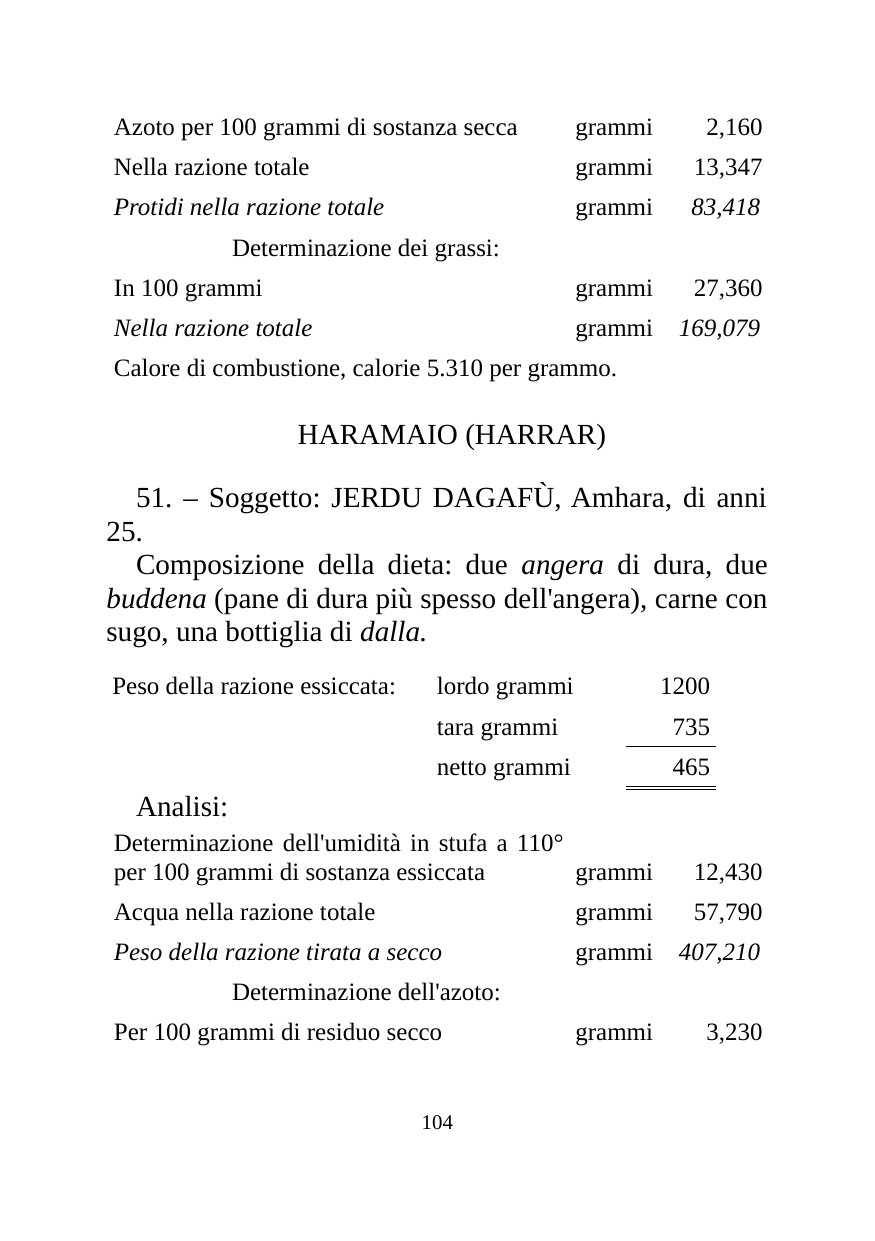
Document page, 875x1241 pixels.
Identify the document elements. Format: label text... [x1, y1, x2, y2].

table_cell 169,079 [659, 307, 768, 347]
table_cell netto grammi [431, 746, 626, 786]
table_cell tara grammi [431, 706, 626, 746]
text 51. – Soggetto: JERDU DAGAFÙ, Amhara, di anni 25. [106, 480, 768, 547]
table_header 1200 [626, 648, 716, 706]
table_cell Nella razione totale [108, 307, 569, 347]
table_cell Acqua nella razione totale [108, 891, 569, 931]
table_cell [716, 746, 767, 786]
table_header lordo grammi [431, 648, 626, 706]
table_cell Per 100 grammi di residuo secco [108, 1012, 569, 1052]
table_cell [106, 746, 431, 786]
table_cell grammi [570, 931, 659, 972]
table_cell grammi [570, 146, 659, 187]
table_cell Protidi nella razione totale [108, 187, 569, 227]
table_cell grammi [570, 187, 659, 227]
table_cell [106, 706, 431, 746]
table_cell grammi [570, 891, 659, 931]
table_cell 27,360 [659, 267, 768, 307]
table_cell 2,160 [659, 106, 768, 146]
table_header Peso della razione essiccata: [106, 648, 431, 706]
table_cell 735 [626, 706, 716, 746]
text Analisi: [106, 789, 768, 822]
table_cell Determinazione dei grassi: [108, 227, 768, 267]
table_cell [716, 706, 767, 746]
table_header 12,430 [659, 822, 768, 891]
table_header [716, 648, 767, 706]
table_cell grammi [570, 307, 659, 347]
text HARAMAIO (HARRAR) [106, 417, 768, 451]
text Composizione della dieta: due angera di dura, due buddena (pane di dura più spesso dell'angera), carne con sugo, una bottiglia di dalla. [106, 547, 768, 648]
table_cell Determinazione dell'azoto: [108, 972, 768, 1012]
table_cell In 100 grammi [108, 267, 569, 307]
table_cell grammi [570, 267, 659, 307]
table_cell Azoto per 100 grammi di sostanza secca [108, 106, 569, 146]
table_cell Calore di combustione, calorie 5.310 per grammo. [108, 348, 768, 388]
table_cell Peso della razione tirata a secco [108, 931, 569, 972]
table_cell grammi [570, 106, 659, 146]
table_cell 3,230 [659, 1012, 768, 1052]
table_header Determinazione dell'umidità in stufa a 110° per 100 grammi di sostanza essiccata [108, 822, 569, 891]
table_cell 57,790 [659, 891, 768, 931]
table_header grammi [570, 822, 659, 891]
table_cell 465 [626, 747, 716, 786]
table_cell grammi [570, 1012, 659, 1052]
table_cell 13,347 [659, 146, 768, 187]
table_cell Nella razione totale [108, 146, 569, 187]
table_cell 83,418 [659, 187, 768, 227]
table_cell 407,210 [659, 931, 768, 972]
